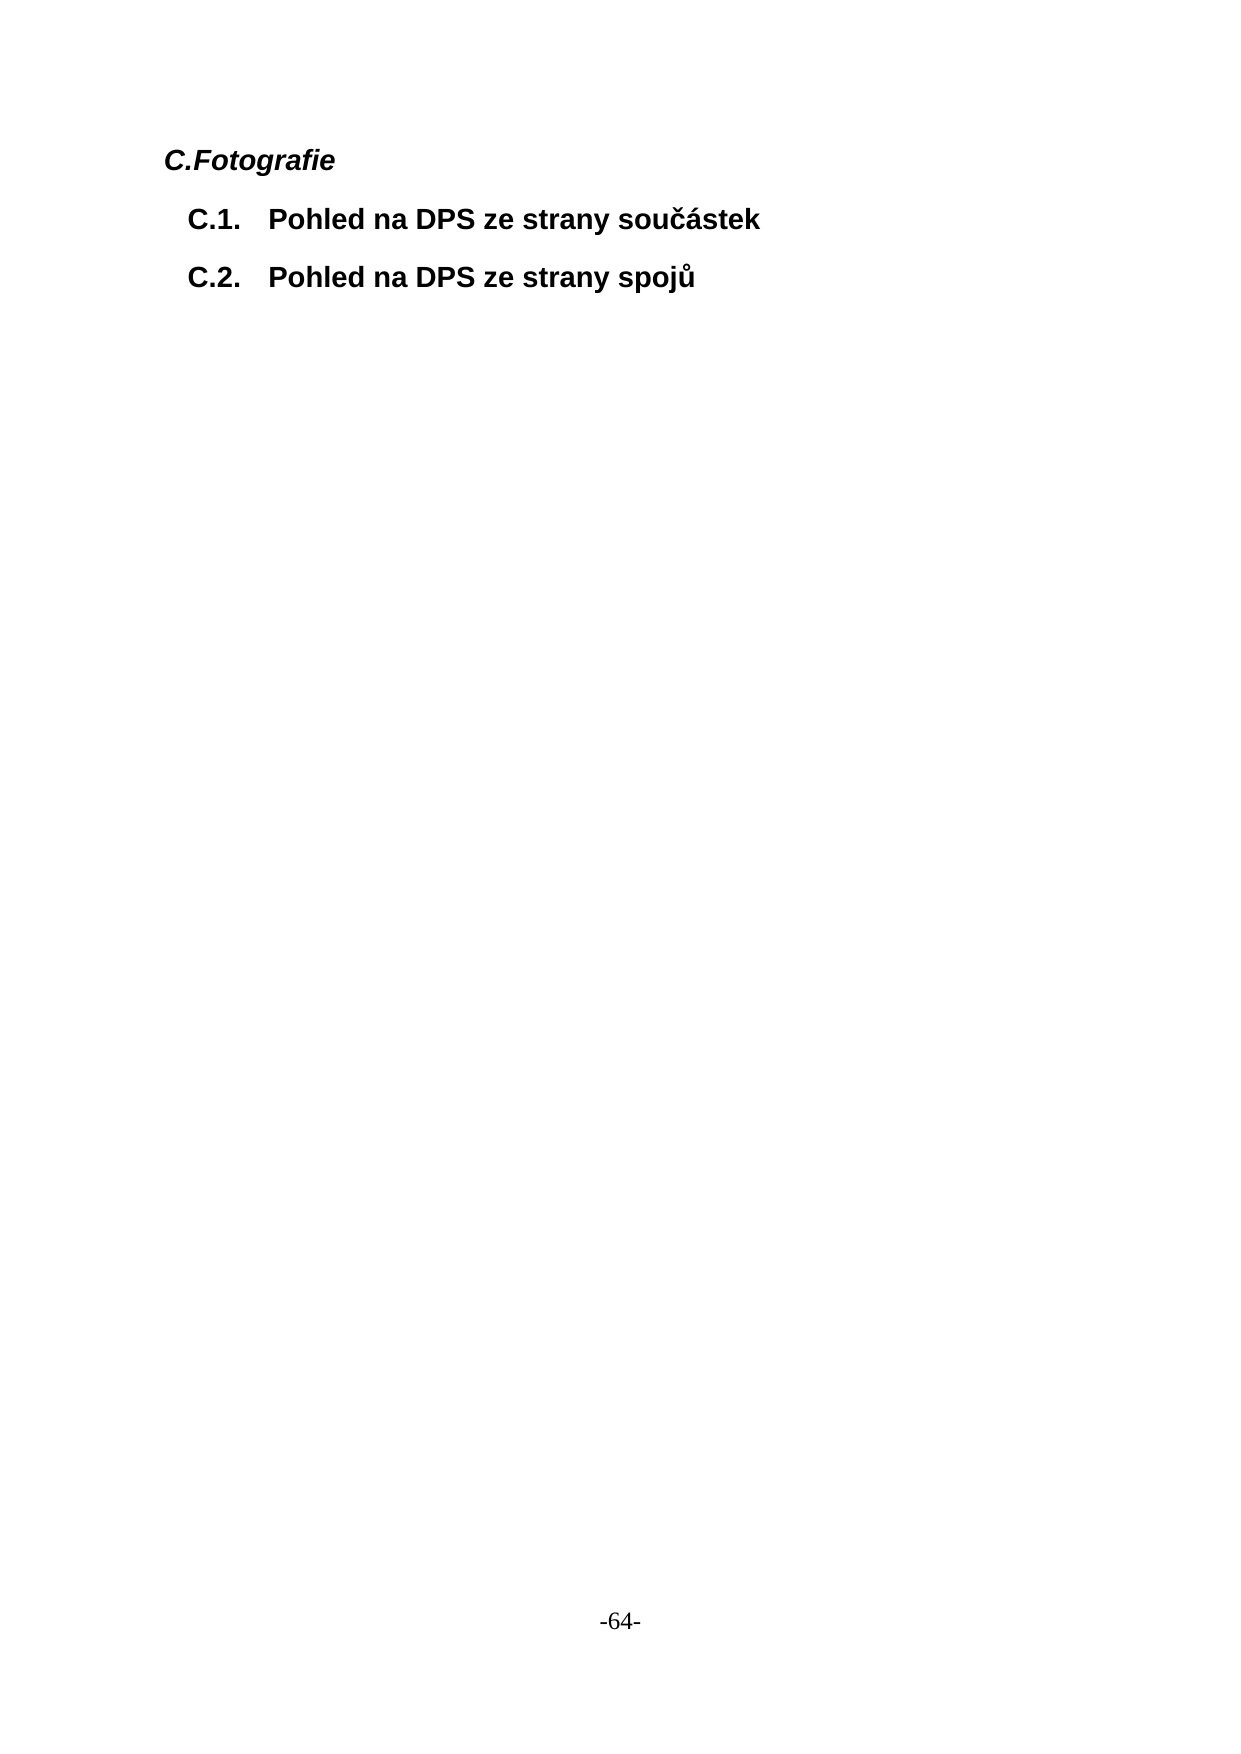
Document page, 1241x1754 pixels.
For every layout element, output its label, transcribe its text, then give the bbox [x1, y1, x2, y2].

subtitle Pohled na DPS ze strany součástek [179, 202, 1122, 235]
subtitle Pohled na DPS ze strany spojů [179, 260, 1122, 294]
subtitle Fotografie [156, 143, 1122, 177]
